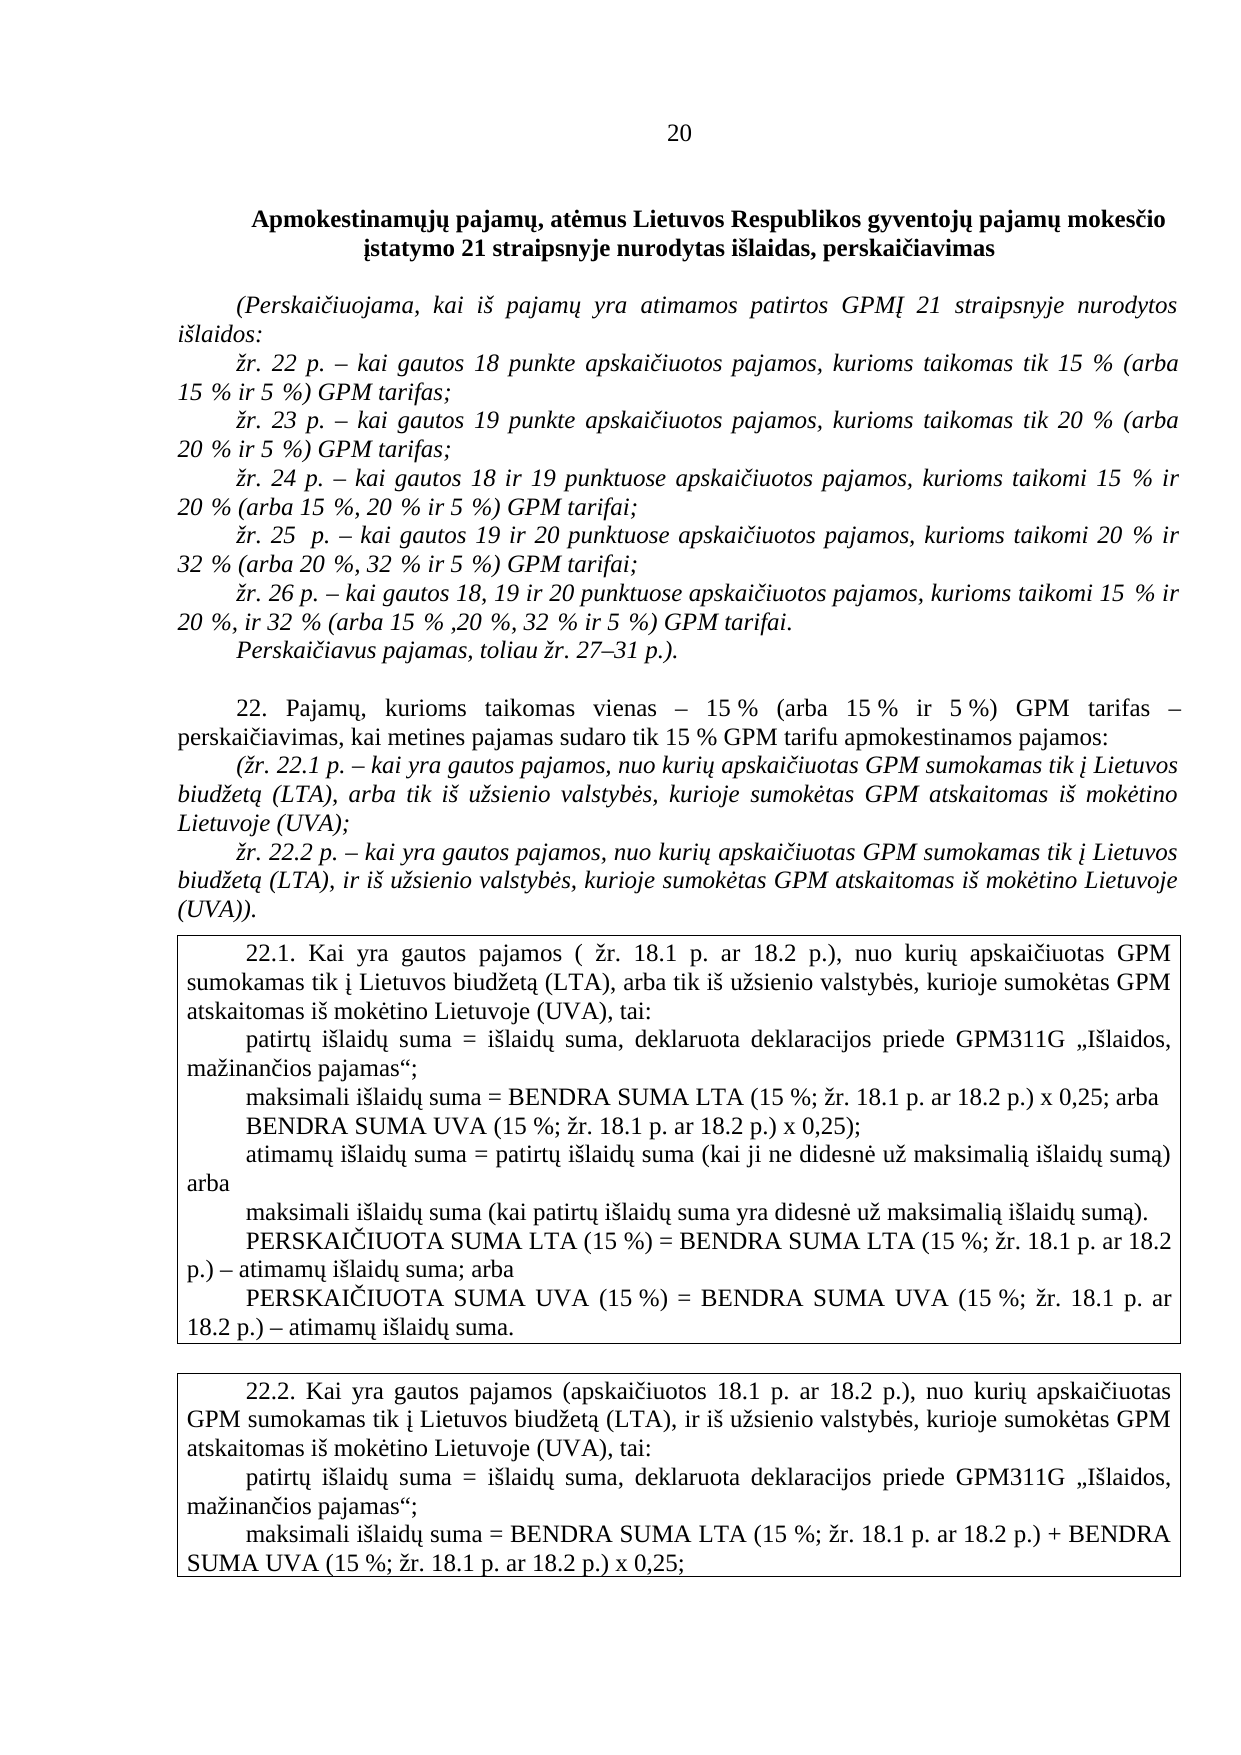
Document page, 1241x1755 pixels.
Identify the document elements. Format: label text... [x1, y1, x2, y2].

text 22.1. Kai yra gautos pajamos ( žr. 18.1 p. ar 18.2 p.), nuo kurių apskaičiuotas GPM sumokamas tik į Lietuvos biudžetą (LTA), arba tik iš užsienio valstybės, kurioje sumokėtas GPM atskaitomas iš mokėtino Lietuvoje (UVA), tai: [178, 936, 1180, 1021]
text atimamų išlaidų suma = patirtų išlaidų suma (kai ji ne didesnė už maksimalią išlaidų sumą) arba [178, 1136, 1180, 1194]
text žr. 24 p. – kai gautos 18 ir 19 punktuose apskaičiuotos pajamos, kurioms taikomi 15 % ir 20 % (arba 15 %, 20 % ir 5 %) GPM tarifai; [177, 463, 1181, 521]
text (Perskaičiuojama, kai iš pajamų yra atimamos patirtos GPMĮ 21 straipsnyje nurodytos išlaidos: [177, 291, 1181, 348]
text žr. 22.2 p. – kai yra gautos pajamos, nuo kurių apskaičiuotas GPM sumokamas tik į Lietuvos biudžetą (LTA), ir iš užsienio valstybės, kurioje sumokėtas GPM atskaitomas iš mokėtino Lietuvoje (UVA)). [177, 837, 1181, 923]
text maksimali išlaidų suma = BENDRA SUMA LTA (15 %; žr. 18.1 p. ar 18.2 p.) x 0,25; arba [178, 1079, 1180, 1108]
text Apmokestinamųjų pajamų, atėmus Lietuvos Respublikos gyventojų pajamų mokesčio įstatymo 21 straipsnyje nurodytas išlaidas, perskaičiavimas [177, 204, 1181, 262]
text patirtų išlaidų suma = išlaidų suma, deklaruota deklaracijos priede GPM311G „Išlaidos, mažinančios pajamas“; [178, 1459, 1180, 1516]
text žr. 26 p. – kai gautos 18, 19 ir 20 punktuose apskaičiuotos pajamos, kurioms taikomi 15 % ir 20 %, ir 32 % (arba 15 % ,20 %, 32 % ir 5 %) GPM tarifai. [177, 578, 1181, 636]
text maksimali išlaidų suma = BENDRA SUMA LTA (15 %; žr. 18.1 p. ar 18.2 p.) + BENDRA SUMA UVA (15 %; žr. 18.1 p. ar 18.2 p.) x 0,25; [178, 1516, 1180, 1576]
text žr. 22 p. – kai gautos 18 punkte apskaičiuotos pajamos, kurioms taikomas tik 15 % (arba 15 % ir 5 %) GPM tarifas; [177, 348, 1181, 406]
text (žr. 22.1 p. – kai yra gautos pajamos, nuo kurių apskaičiuotas GPM sumokamas tik į Lietuvos biudžetą (LTA), arba tik iš užsienio valstybės, kurioje sumokėtas GPM atskaitomas iš mokėtino Lietuvoje (UVA); [177, 751, 1181, 837]
text PERSKAIČIUOTA SUMA LTA (15 %) = BENDRA SUMA LTA (15 %; žr. 18.1 p. ar 18.2 p.) – atimamų išlaidų suma; arba [178, 1223, 1180, 1280]
text žr. 23 p. – kai gautos 19 punkte apskaičiuotos pajamos, kurioms taikomas tik 20 % (arba 20 % ir 5 %) GPM tarifas; [177, 406, 1181, 463]
text maksimali išlaidų suma (kai patirtų išlaidų suma yra didesnė už maksimalią išlaidų sumą). [178, 1194, 1180, 1223]
text žr. 25 p. – kai gautos 19 ir 20 punktuose apskaičiuotos pajamos, kurioms taikomi 20 % ir 32 % (arba 20 %, 32 % ir 5 %) GPM tarifai; [177, 521, 1181, 578]
text PERSKAIČIUOTA SUMA UVA (15 %) = BENDRA SUMA UVA (15 %; žr. 18.1 p. ar 18.2 p.) – atimamų išlaidų suma. [178, 1280, 1180, 1343]
text 22.2. Kai yra gautos pajamos (apskaičiuotos 18.1 p. ar 18.2 p.), nuo kurių apskaičiuotas GPM sumokamas tik į Lietuvos biudžetą (LTA), ir iš užsienio valstybės, kurioje sumokėtas GPM atskaitomas iš mokėtino Lietuvoje (UVA), tai: [178, 1374, 1180, 1459]
text patirtų išlaidų suma = išlaidų suma, deklaruota deklaracijos priede GPM311G „Išlaidos, mažinančios pajamas“; [178, 1021, 1180, 1079]
text 22. Pajamų, kurioms taikomas vienas – 15 % (arba 15 % ir 5 %) GPM tarifas – perskaičiavimas, kai metines pajamas sudaro tik 15 % GPM tarifu apmokestinamos pajamos: [177, 693, 1181, 751]
text Perskaičiavus pajamas, toliau žr. 27–31 p.). [177, 636, 1181, 664]
text BENDRA SUMA UVA (15 %; žr. 18.1 p. ar 18.2 p.) x 0,25); [178, 1108, 1180, 1136]
